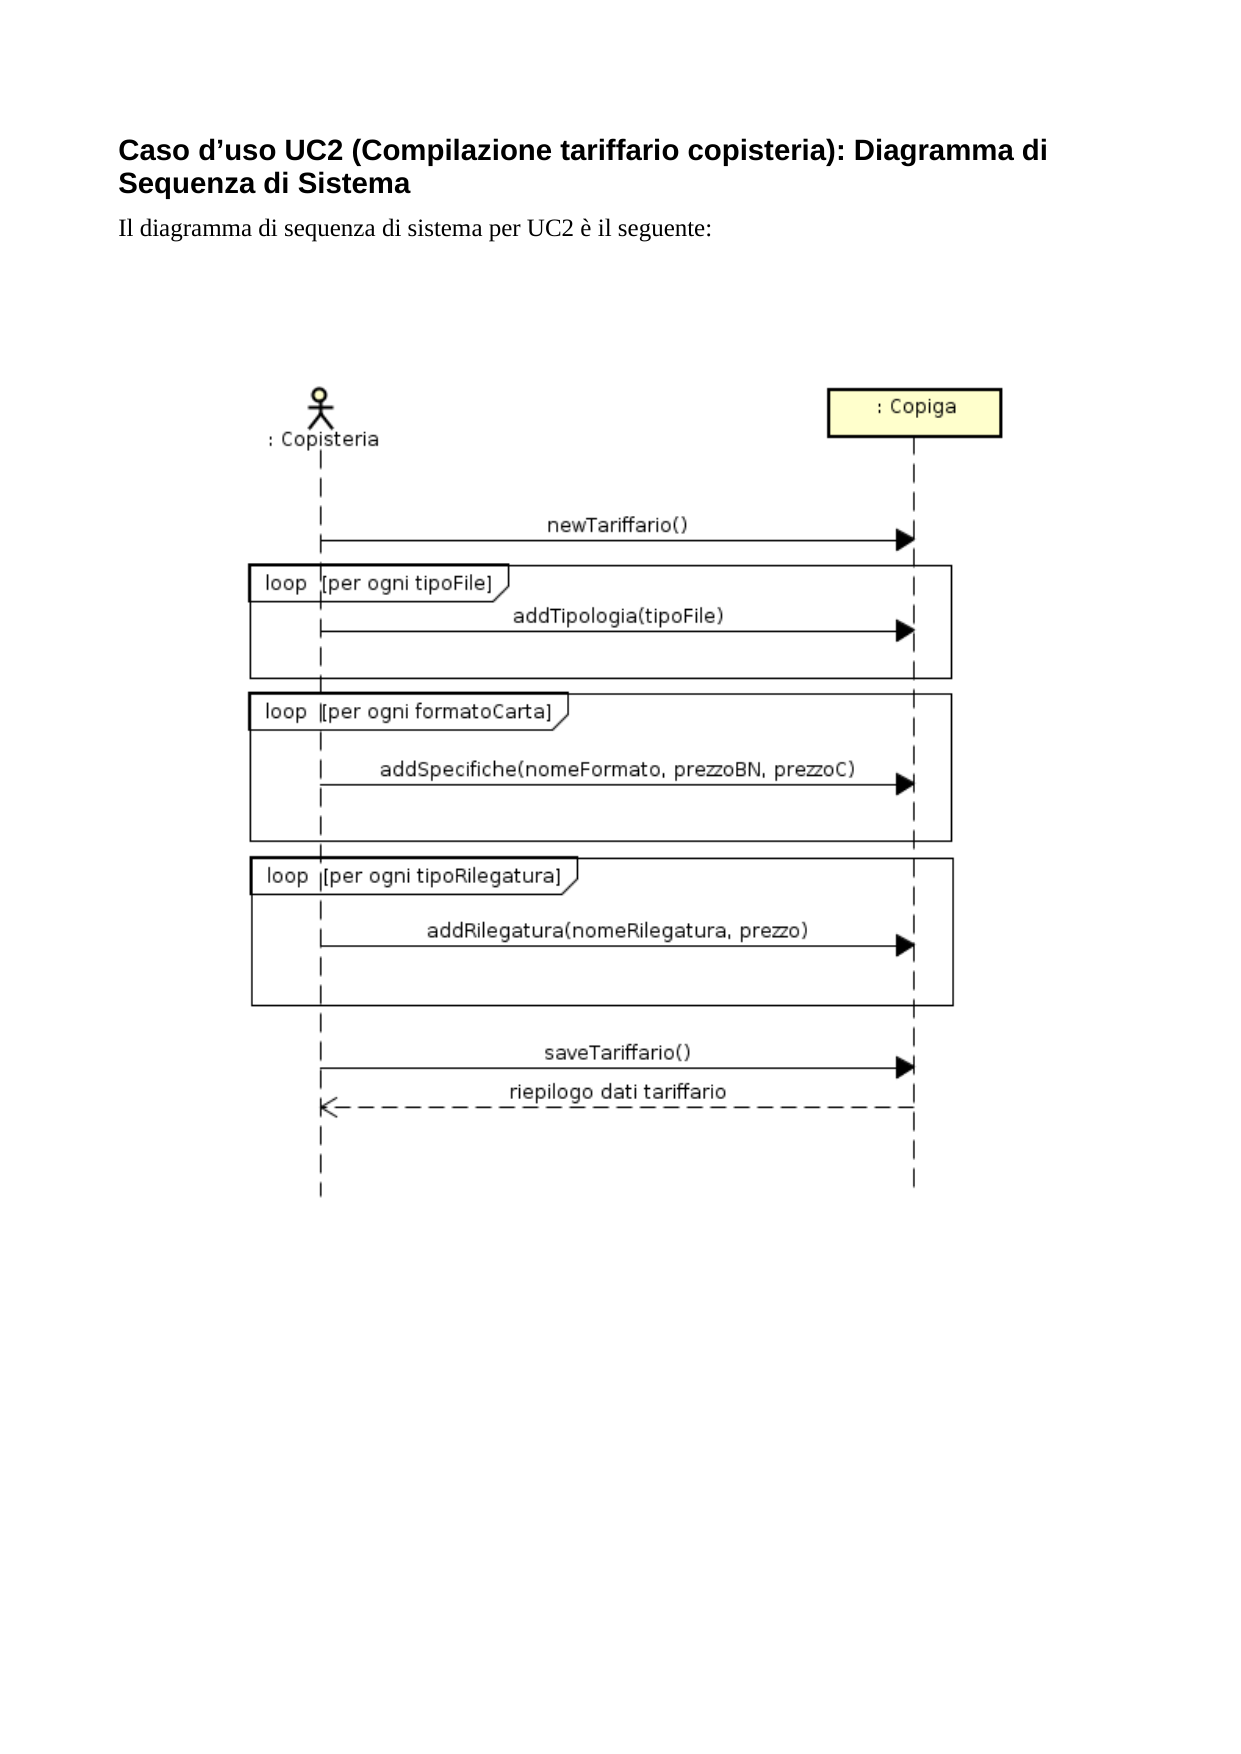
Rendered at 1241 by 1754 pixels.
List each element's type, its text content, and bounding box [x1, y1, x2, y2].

text Il diagramma di sequenza di sistema per UC2 è il seguente: [118, 213, 1122, 241]
picture [217, 382, 1023, 1207]
subtitle Caso d’uso UC2 (Compilazione tariffario copisteria): Diagramma di Sequenza di Sistema [118, 133, 1122, 200]
